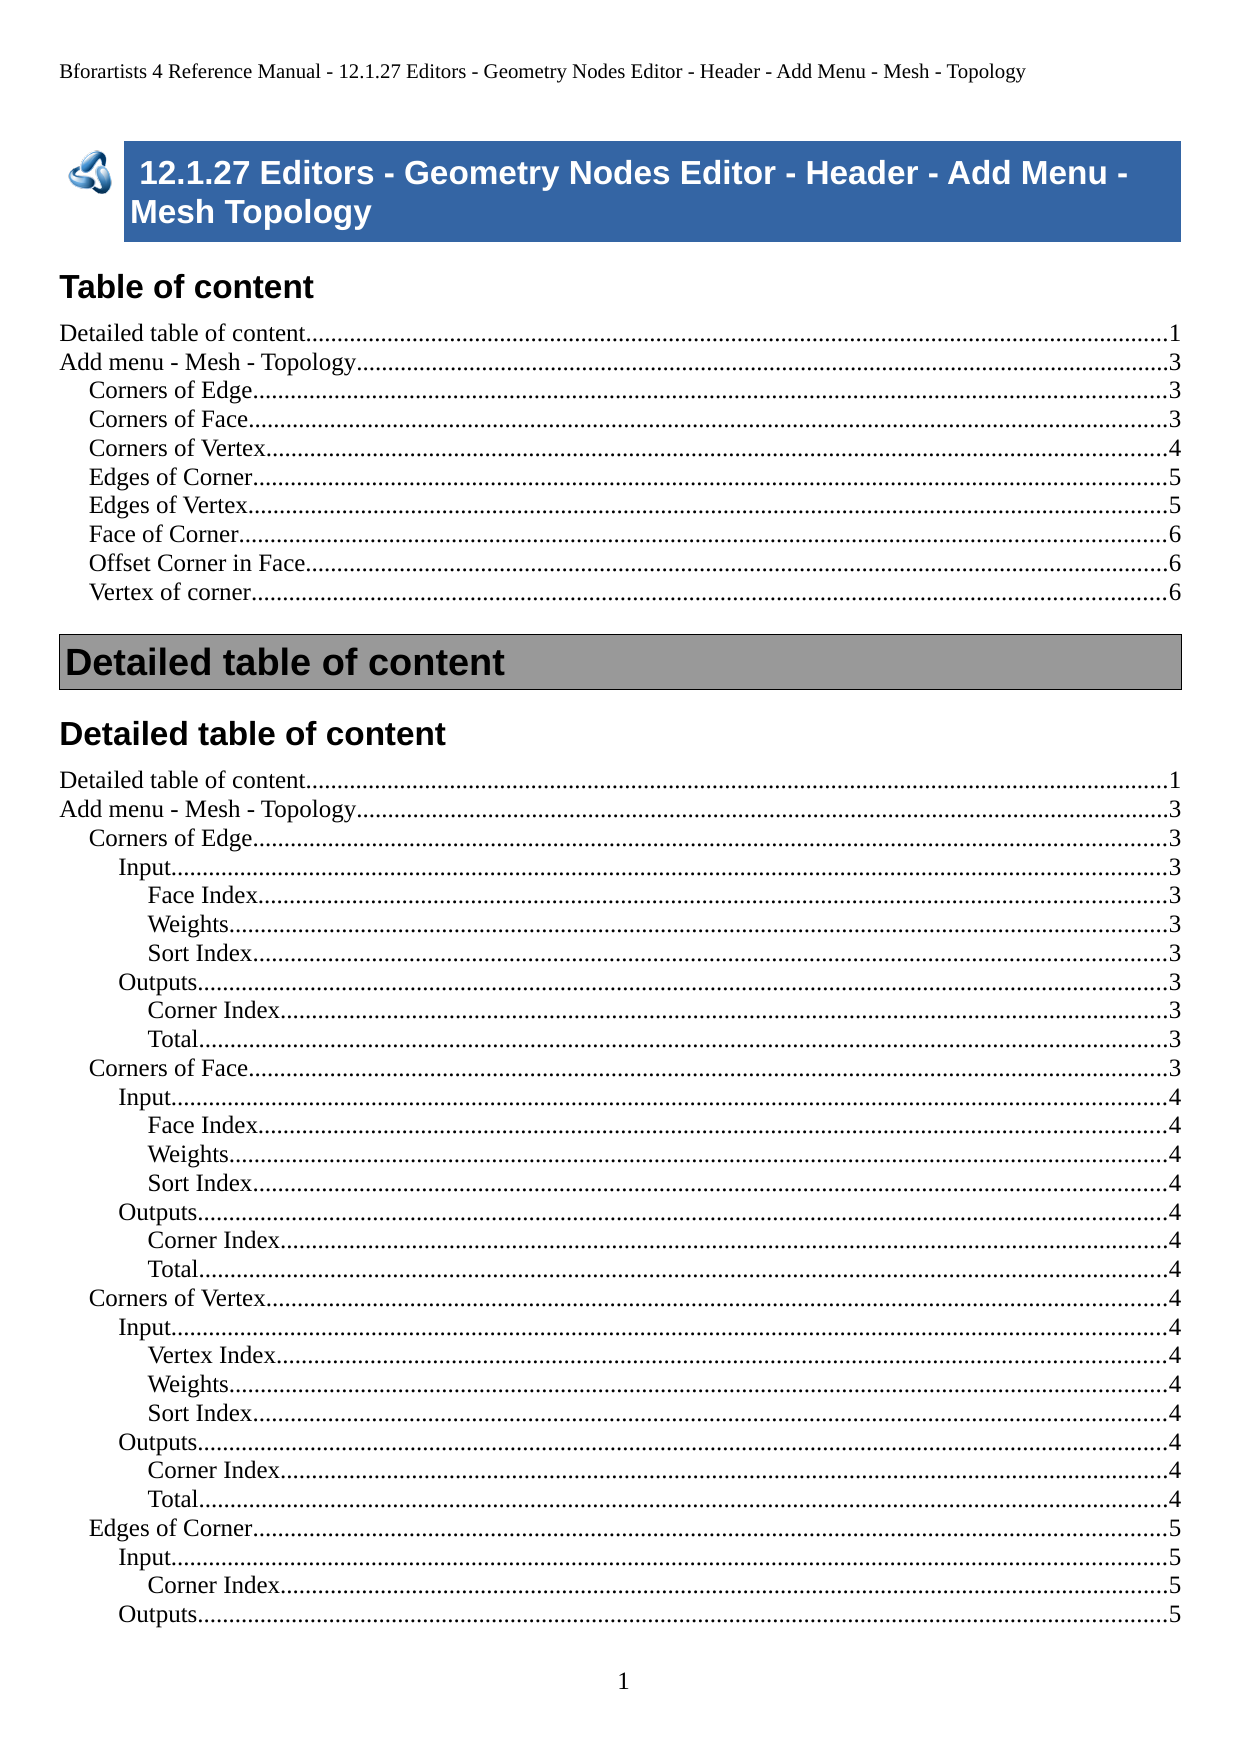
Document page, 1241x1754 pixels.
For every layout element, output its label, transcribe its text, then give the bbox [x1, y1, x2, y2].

text Weights 4 [147, 1369, 1181, 1398]
text Weights 4 [147, 1139, 1181, 1168]
text Sort Index 4 [147, 1168, 1181, 1197]
text Outputs 4 [118, 1197, 1181, 1225]
text Sort Index 3 [147, 938, 1181, 967]
text Edges of Corner 5 [88, 1513, 1181, 1542]
text Offset Corner in Face 6 [88, 548, 1181, 577]
text Outputs 3 [118, 967, 1181, 995]
text Input 3 [118, 852, 1181, 880]
text Outputs 5 [118, 1599, 1181, 1628]
text Detailed table of content 1 [59, 765, 1181, 794]
text Corner Index 4 [147, 1225, 1181, 1254]
text Corners of Face 3 [88, 404, 1181, 433]
text Total 3 [147, 1024, 1181, 1053]
text Detailed table of content 1 [59, 318, 1181, 347]
table_header Detailed table of content [60, 635, 1181, 689]
text Add menu - Mesh - Topology 3 [59, 794, 1181, 823]
text Total 4 [147, 1254, 1181, 1283]
text Face Index 4 [147, 1110, 1181, 1139]
text Corner Index 3 [147, 995, 1181, 1024]
text Corners of Edge 3 [88, 823, 1181, 852]
text Corners of Vertex 4 [88, 1283, 1181, 1312]
text Total 4 [147, 1484, 1181, 1513]
text Face of Corner 6 [88, 519, 1181, 548]
text Corner Index 5 [147, 1570, 1181, 1599]
text Weights 3 [147, 909, 1181, 938]
picture [65, 147, 114, 197]
text Corners of Face 3 [88, 1053, 1181, 1082]
text Input 4 [118, 1082, 1181, 1110]
text Outputs 4 [118, 1427, 1181, 1455]
subtitle Table of content [59, 267, 1181, 305]
text Vertex Index 4 [147, 1340, 1181, 1369]
table_header [59, 141, 124, 242]
text Corners of Edge 3 [88, 375, 1181, 404]
table_header 12.1.27 Editors - Geometry Nodes Editor - Header - Add Menu - Mesh Topology [124, 141, 1181, 242]
text Input 4 [118, 1312, 1181, 1340]
text Vertex of corner 6 [88, 577, 1181, 605]
text Add menu - Mesh - Topology 3 [59, 347, 1181, 375]
text Edges of Vertex 5 [88, 490, 1181, 519]
subtitle Detailed table of content [59, 714, 1181, 753]
text Sort Index 4 [147, 1398, 1181, 1427]
text Input 5 [118, 1542, 1181, 1570]
text Corner Index 4 [147, 1455, 1181, 1484]
text Edges of Corner 5 [88, 462, 1181, 490]
text Corners of Vertex 4 [88, 433, 1181, 462]
text Face Index 3 [147, 880, 1181, 909]
